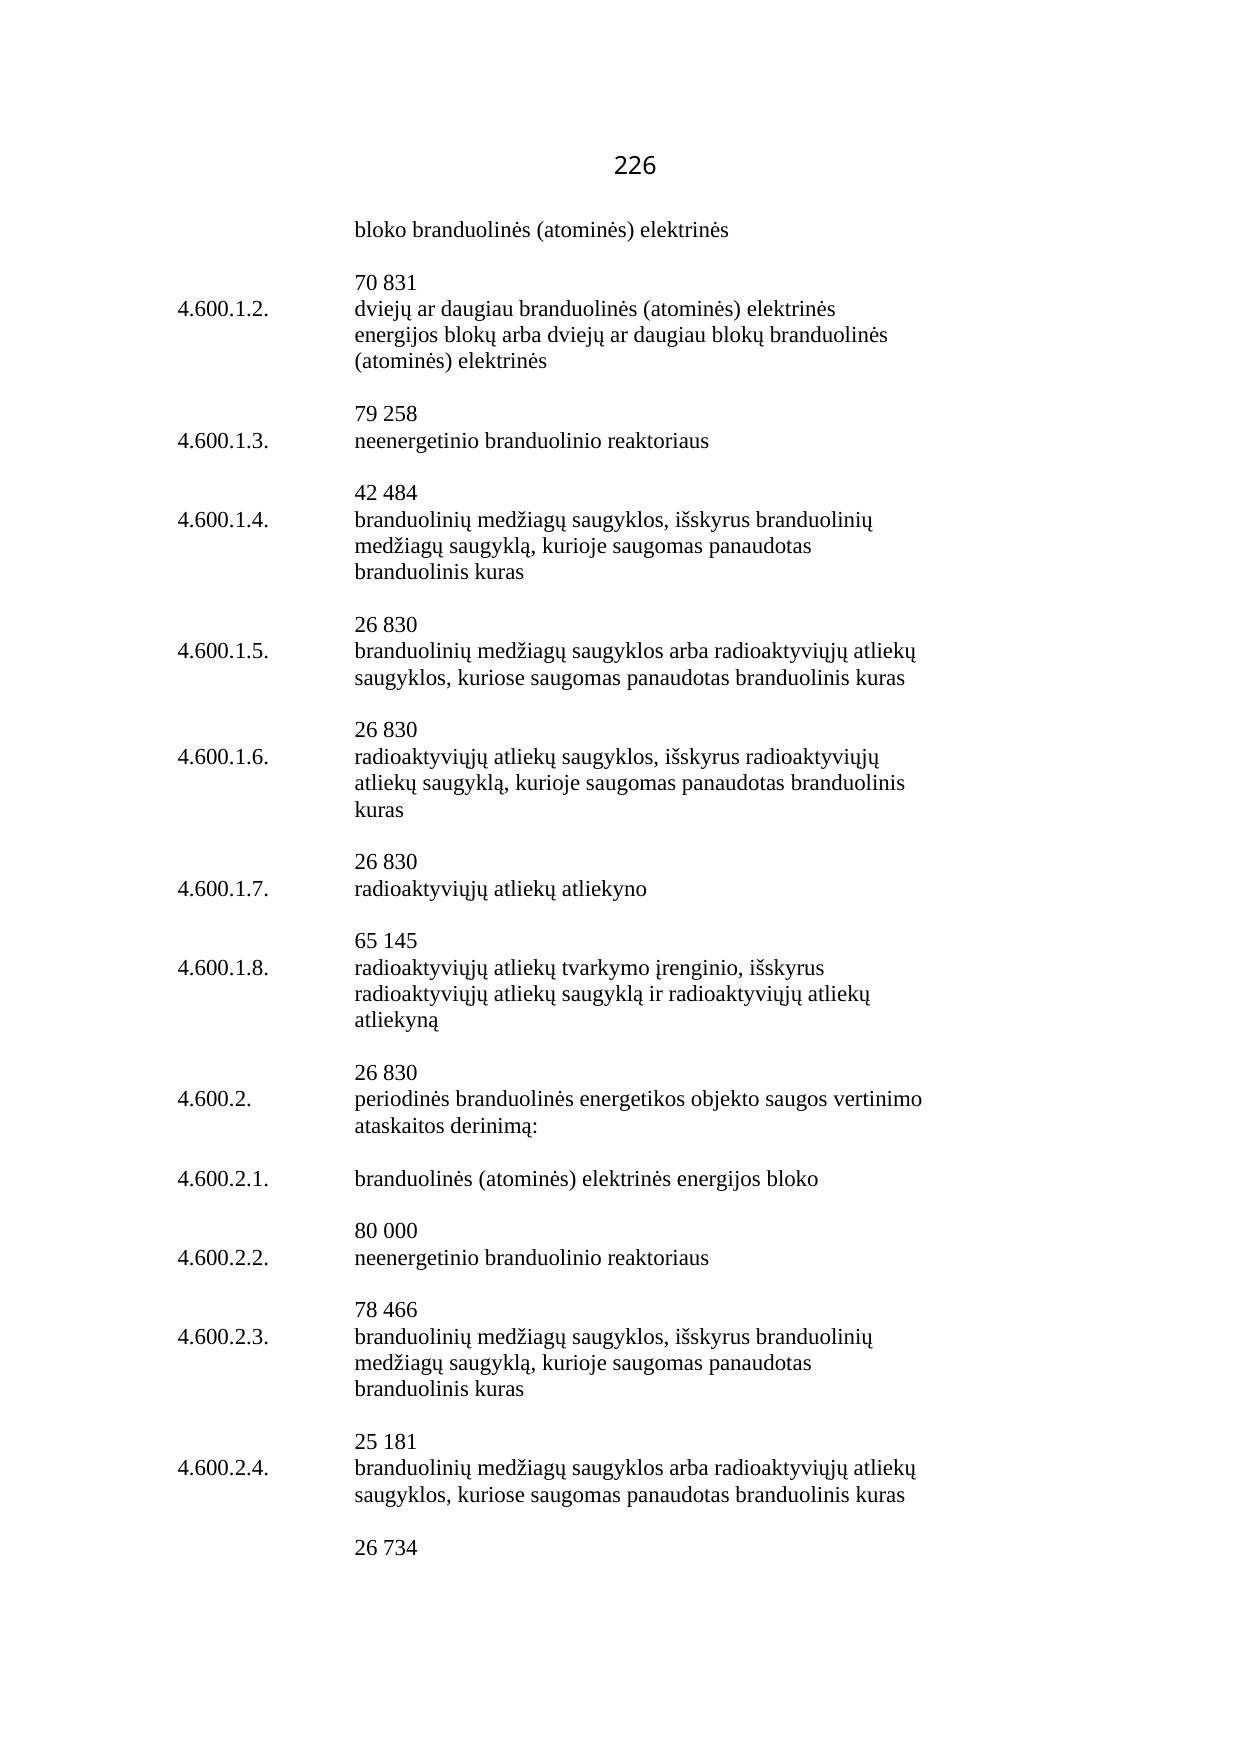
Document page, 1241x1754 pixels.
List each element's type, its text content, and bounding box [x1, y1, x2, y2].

text saugyklos, kuriose saugomas panaudotas branduolinis kuras 26 734 [354, 1481, 945, 1560]
text radioaktyviųjų atliekų saugyklą ir radioaktyviųjų atliekų [354, 980, 945, 1006]
text 4.600.2.4. branduolinių medžiagų saugyklos arba radioaktyviųjų atliekų [177, 1454, 945, 1481]
text bloko branduolinės (atominės) elektrinės 70 831 [354, 216, 945, 295]
text ataskaitos derinimą: [354, 1112, 945, 1164]
text medžiagų saugyklą, kurioje saugomas panaudotas [354, 1349, 945, 1375]
text 4.600.1.6. radioaktyviųjų atliekų saugyklos, išskyrus radioaktyviųjų [177, 743, 945, 769]
text 4.600.1.5. branduolinių medžiagų saugyklos arba radioaktyviųjų atliekų [177, 637, 945, 664]
text 4.600.2. periodinės branduolinės energetikos objekto saugos vertinimo [177, 1086, 945, 1112]
text 4.600.1.8. radioaktyviųjų atliekų tvarkymo įrenginio, išskyrus [177, 954, 945, 980]
text 4.600.2.1. branduolinės (atominės) elektrinės energijos bloko 80 000 [177, 1164, 945, 1244]
text 4.600.2.3. branduolinių medžiagų saugyklos, išskyrus branduolinių [177, 1323, 945, 1349]
text 4.600.1.3. neenergetinio branduolinio reaktoriaus 42 484 [177, 427, 945, 506]
text 4.600.1.2. dviejų ar daugiau branduolinės (atominės) elektrinės [177, 295, 945, 321]
text 4.600.1.4. branduolinių medžiagų saugyklos, išskyrus branduolinių [177, 506, 945, 532]
text atliekyną 26 830 [354, 1006, 945, 1086]
text medžiagų saugyklą, kurioje saugomas panaudotas [354, 532, 945, 558]
text kuras 26 830 [354, 796, 945, 875]
text atliekų saugyklą, kurioje saugomas panaudotas branduolinis [354, 769, 945, 796]
text 4.600.2.2. neenergetinio branduolinio reaktoriaus 78 466 [177, 1244, 945, 1323]
text energijos blokų arba dviejų ar daugiau blokų branduolinės [354, 321, 945, 348]
text branduolinis kuras 26 830 [354, 558, 945, 637]
text branduolinis kuras 25 181 [354, 1375, 945, 1454]
text saugyklos, kuriose saugomas panaudotas branduolinis kuras 26 830 [354, 664, 945, 743]
text (atominės) elektrinės 79 258 [354, 348, 945, 427]
text 4.600.1.7. radioaktyviųjų atliekų atliekyno 65 145 [177, 875, 945, 954]
